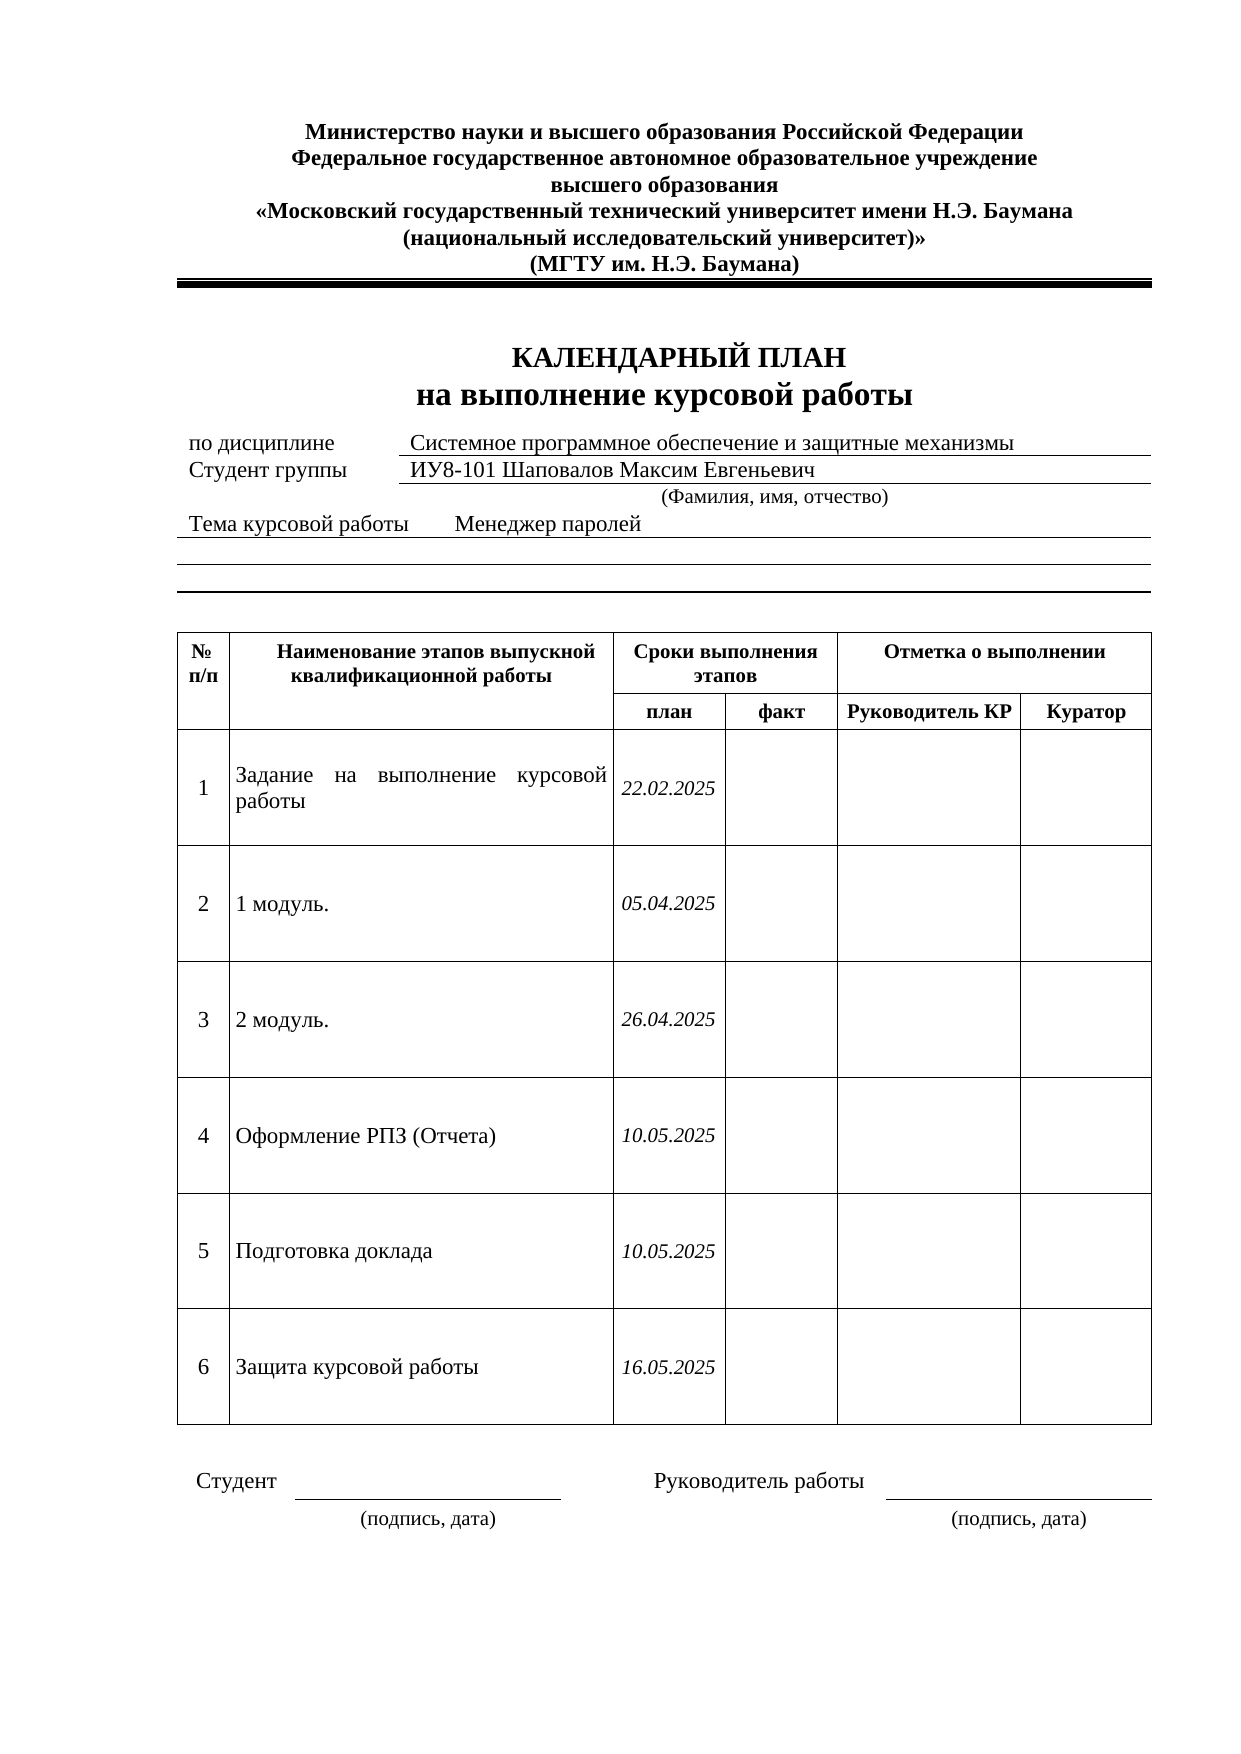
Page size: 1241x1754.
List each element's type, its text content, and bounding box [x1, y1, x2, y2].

table_cell [177, 538, 1151, 564]
table_cell [838, 1194, 1020, 1308]
table_cell (подпись, дата) [886, 1500, 1152, 1536]
text на выполнение курсовой работы [177, 374, 1152, 412]
table_cell 3 [178, 962, 229, 1077]
table_cell Тема курсовой работы [177, 510, 443, 537]
table_header № п/п [178, 633, 229, 729]
table_header [561, 1461, 632, 1499]
table_cell [177, 483, 399, 510]
table_header Студент [177, 1461, 295, 1499]
text Министерство науки и высшего образования Российской Федерации [177, 118, 1152, 144]
table_cell Задание на выполнение курсовой работы [230, 730, 613, 845]
table_cell [838, 962, 1020, 1077]
table_cell [838, 730, 1020, 845]
table_cell [726, 962, 837, 1077]
table_cell 10.05.2025 [614, 1194, 725, 1308]
table_cell [632, 1499, 886, 1536]
table_cell [838, 1078, 1020, 1192]
table_cell (подпись, дата) [295, 1500, 561, 1536]
table_cell ИУ8-101 Шаповалов Максим Евгеньевич [399, 456, 1151, 483]
table_header [295, 1461, 561, 1499]
table_cell 4 [178, 1078, 229, 1192]
text КАЛЕНДАРНЫЙ ПЛАН [177, 340, 1152, 374]
text высшего образования [177, 171, 1152, 197]
text (национальный исследовательский университет)» [177, 223, 1152, 250]
table_cell [726, 846, 837, 961]
table_header Сроки выполнения этапов [614, 633, 837, 692]
table_cell [1021, 1078, 1151, 1192]
table_cell 22.02.2025 [614, 730, 725, 845]
text Федеральное государственное автономное образовательное учреждение [177, 144, 1152, 171]
table_cell 16.05.2025 [614, 1309, 725, 1424]
table_cell 5 [178, 1194, 229, 1308]
table_cell Подготовка доклада [230, 1194, 613, 1308]
table_cell [726, 1194, 837, 1308]
table_cell 05.04.2025 [614, 846, 725, 961]
text «Московский государственный технический университет имени Н.Э. Баумана [177, 197, 1152, 223]
table_cell [726, 730, 837, 845]
table_cell [1021, 962, 1151, 1077]
table_cell Студент группы [177, 455, 399, 483]
table_cell [177, 1499, 295, 1536]
table_cell [1021, 846, 1151, 961]
table_cell Менеджер паролей [443, 510, 1151, 537]
table_cell [726, 1309, 837, 1424]
table_cell 1 модуль. [230, 846, 613, 961]
table_header [886, 1461, 1152, 1499]
table_cell Куратор [1021, 694, 1151, 729]
table_header Наименование этапов выпускной квалификационной работы [230, 633, 613, 729]
table_cell 2 модуль. [230, 962, 613, 1077]
table_cell 2 [178, 846, 229, 961]
table_cell [177, 565, 1151, 591]
table_header Системное программное обеспечение и защитные механизмы [399, 429, 1151, 455]
table_cell 10.05.2025 [614, 1078, 725, 1192]
table_header Руководитель работы [632, 1461, 886, 1499]
text (МГТУ им. Н.Э. Баумана) [177, 250, 1152, 278]
table_cell Защита курсовой работы [230, 1309, 613, 1424]
table_cell факт [726, 694, 837, 729]
table_cell 1 [178, 730, 229, 845]
table_cell (Фамилия, имя, отчество) [399, 484, 1151, 510]
table_cell [1021, 1194, 1151, 1308]
table_cell [838, 846, 1020, 961]
table_cell [726, 1078, 837, 1192]
table_cell [1021, 1309, 1151, 1424]
table_cell 26.04.2025 [614, 962, 725, 1077]
table_cell Оформление РПЗ (Отчета) [230, 1078, 613, 1192]
table_cell [561, 1499, 632, 1536]
table_header по дисциплине [177, 429, 399, 455]
table_cell 6 [178, 1309, 229, 1424]
table_cell Руководитель КР [838, 694, 1020, 729]
table_header Отметка о выполнении [838, 633, 1151, 692]
table_cell план [614, 694, 725, 729]
table_cell [838, 1309, 1020, 1424]
table_cell [1021, 730, 1151, 845]
